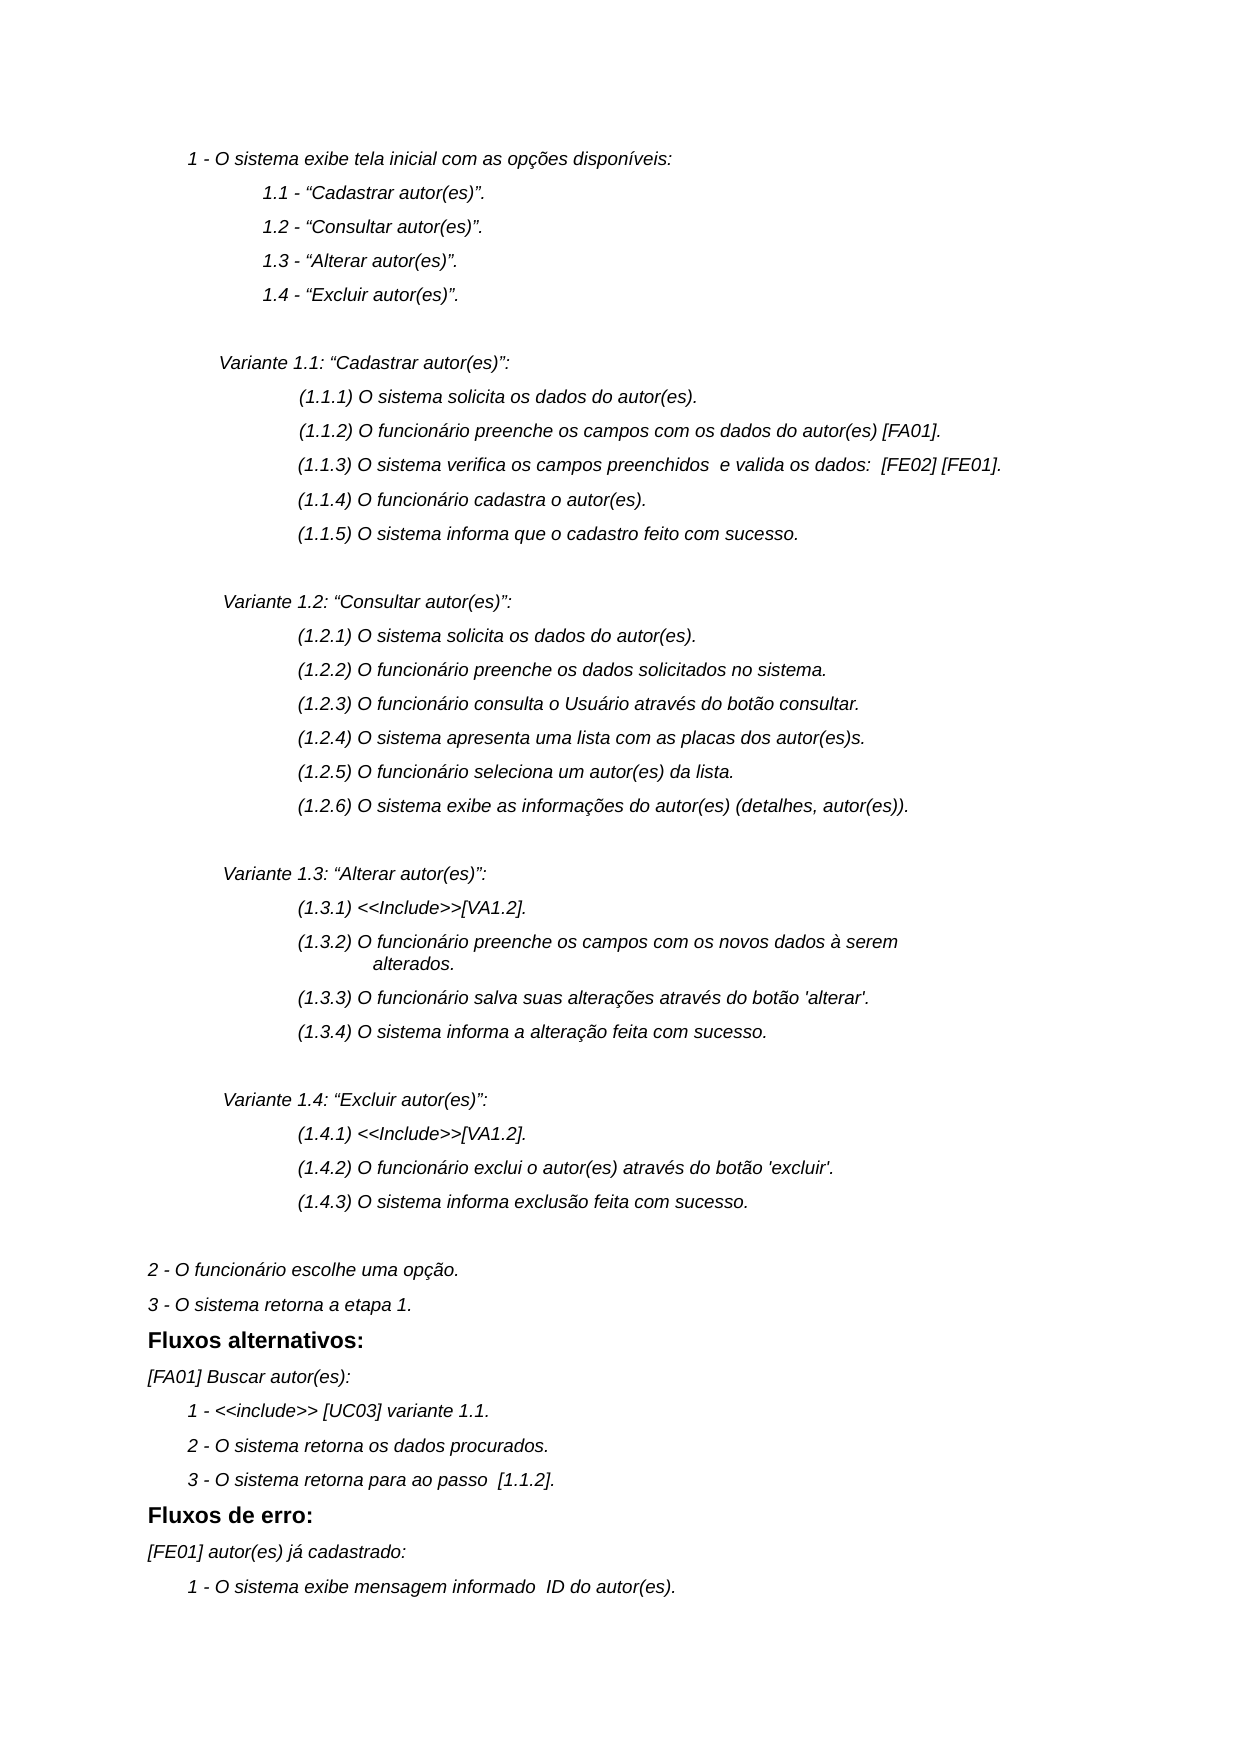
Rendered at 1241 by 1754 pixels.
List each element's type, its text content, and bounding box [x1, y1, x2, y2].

text (1.3.2) O funcionário preenche os campos com os novos dados à serem alterados. [148, 931, 1092, 974]
text 1 - O sistema exibe mensagem informado ID do autor(es). [187, 1575, 1092, 1597]
text (1.3.3) O funcionário salva suas alterações através do botão 'alterar'. [148, 987, 1092, 1008]
text 1.4 - “Excluir autor(es)”. [187, 284, 1092, 306]
text [FA01] Buscar autor(es): [148, 1366, 1092, 1388]
text 2 - O funcionário escolhe uma opção. [148, 1259, 1092, 1281]
text (1.4.3) O sistema informa exclusão feita com sucesso. [148, 1191, 1092, 1213]
text Variante 1.4: “Excluir autor(es)”: [148, 1089, 1092, 1111]
text (1.4.2) O funcionário exclui o autor(es) através do botão 'excluir'. [148, 1157, 1092, 1179]
text (1.2.1) O sistema solicita os dados do autor(es). [148, 624, 1092, 646]
text 3 - O sistema retorna a etapa 1. [148, 1293, 1092, 1315]
text 1.1 - “Cadastrar autor(es)”. [187, 182, 1092, 203]
text [FE01] autor(es) já cadastrado: [148, 1541, 1092, 1563]
text (1.4.1) <<Include>>[VA1.2]. [148, 1123, 1092, 1144]
text (1.2.5) O funcionário seleciona um autor(es) da lista. [148, 761, 1092, 782]
text 1.2 - “Consultar autor(es)”. [187, 216, 1092, 237]
text 1 - O sistema exibe tela inicial com as opções disponíveis: [187, 148, 1092, 169]
text (1.2.2) O funcionário preenche os dados solicitados no sistema. [148, 659, 1092, 680]
text (1.1.2) O funcionário preenche os campos com os dados do autor(es) [FA01]. [187, 420, 1092, 442]
text (1.3.4) O sistema informa a alteração feita com sucesso. [148, 1021, 1092, 1042]
text (1.2.3) O funcionário consulta o Usuário através do botão consultar. [148, 693, 1092, 714]
text Variante 1.2: “Consultar autor(es)”: [148, 591, 1092, 612]
text (1.1.5) O sistema informa que o cadastro feito com sucesso. [148, 522, 1092, 544]
text 1.3 - “Alterar autor(es)”. [187, 250, 1092, 271]
text Variante 1.3: “Alterar autor(es)”: [148, 863, 1092, 884]
text Fluxos alternativos: [148, 1327, 1092, 1354]
text Fluxos de erro: [148, 1502, 1092, 1529]
text Variante 1.1: “Cadastrar autor(es)”: [187, 352, 1092, 374]
text (1.1.1) O sistema solicita os dados do autor(es). [187, 386, 1092, 408]
text 3 - O sistema retorna para ao passo [1.1.2]. [187, 1468, 1092, 1490]
text 1 - <<include>> [UC03] variante 1.1. [187, 1400, 1092, 1422]
text (1.1.3) O sistema verifica os campos preenchidos e valida os dados: [FE02] [FE01]. [148, 454, 1092, 476]
text 2 - O sistema retorna os dados procurados. [187, 1434, 1092, 1456]
text (1.1.4) O funcionário cadastra o autor(es). [148, 488, 1092, 510]
text (1.2.6) O sistema exibe as informações do autor(es) (detalhes, autor(es)). [148, 795, 1092, 816]
text (1.2.4) O sistema apresenta uma lista com as placas dos autor(es)s. [148, 727, 1092, 748]
text (1.3.1) <<Include>>[VA1.2]. [148, 897, 1092, 919]
